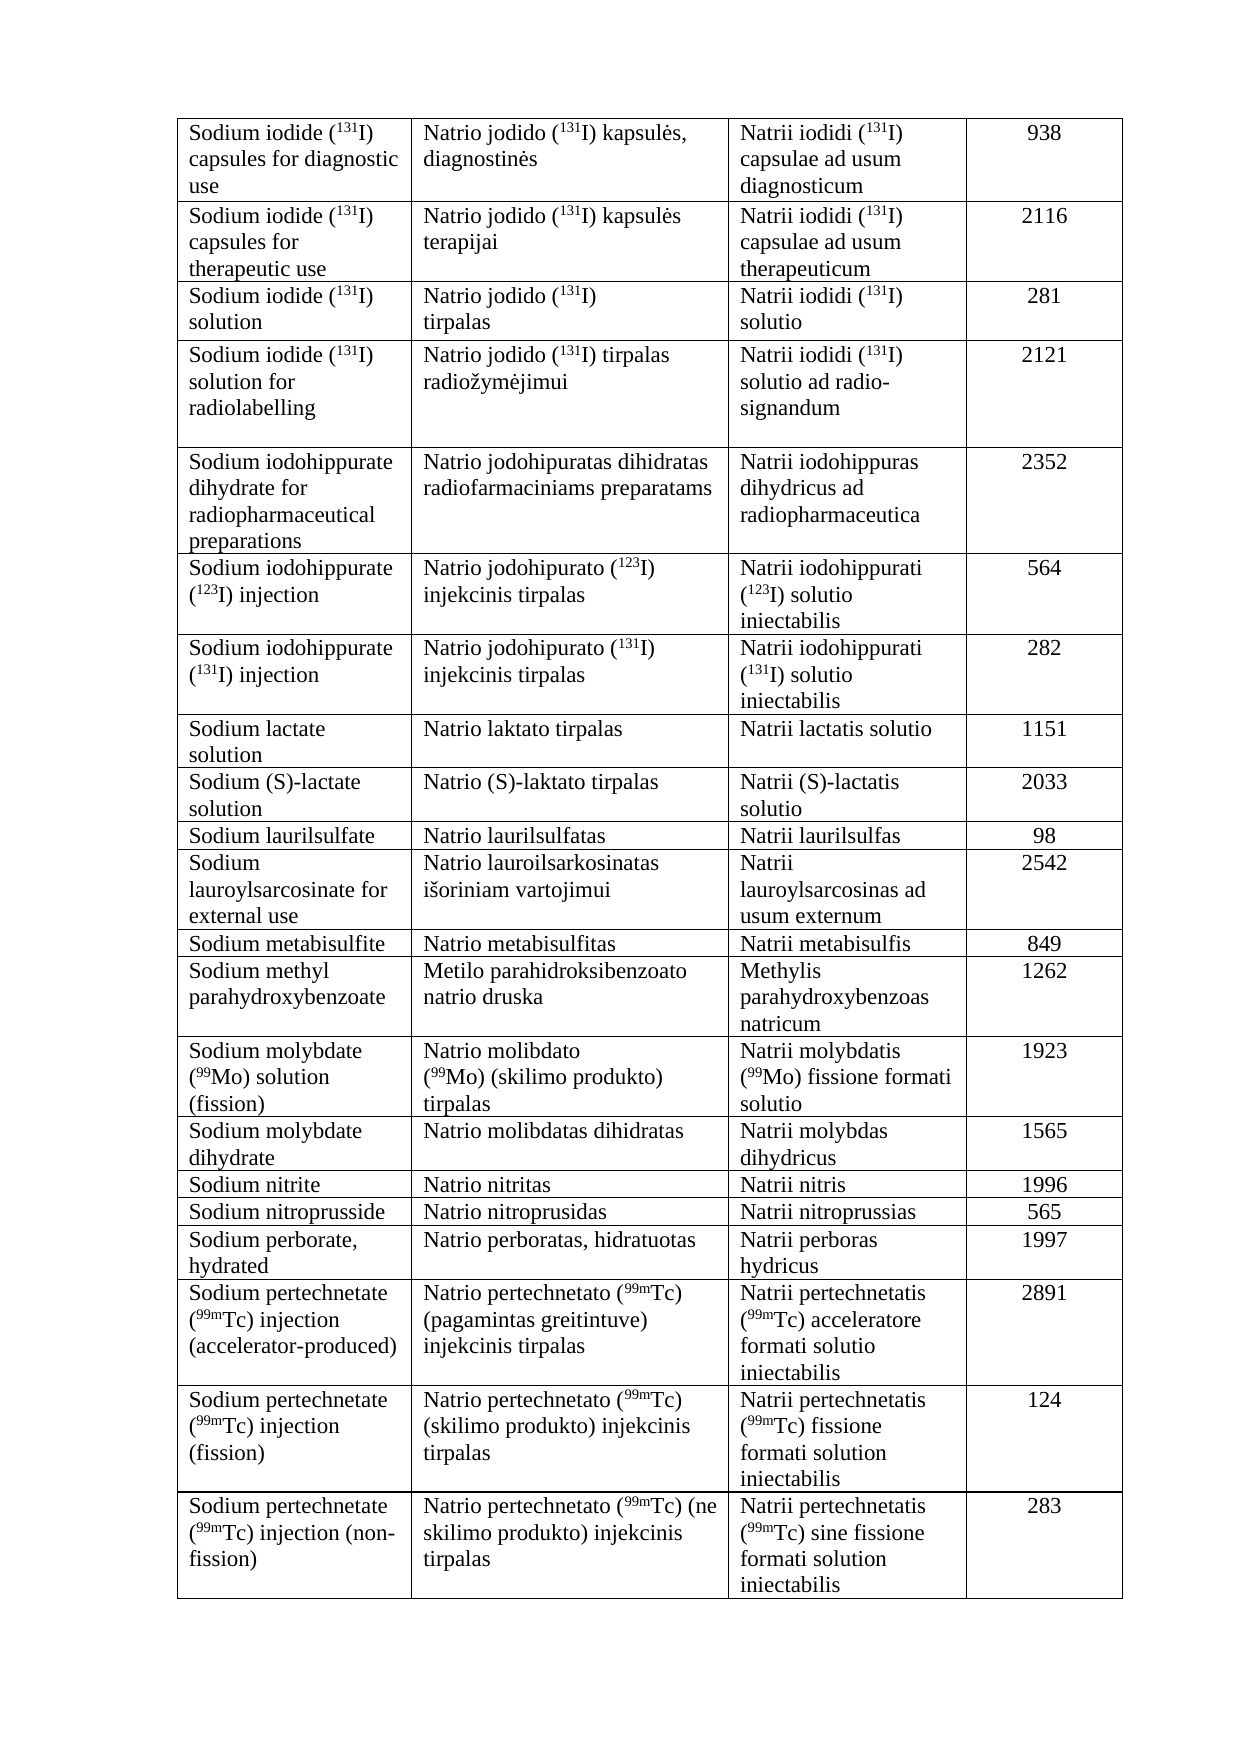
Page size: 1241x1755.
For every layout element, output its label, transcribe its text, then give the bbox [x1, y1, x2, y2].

table_cell Natrio nitritas [412, 1171, 728, 1197]
table_cell Sodium iodide (131I) solution for radiolabelling [178, 341, 411, 447]
table_cell 1565 [967, 1117, 1122, 1170]
table_cell Natrii iodidi (131I) solutio ad radio-signandum [729, 341, 966, 447]
table_cell Sodium lactate solution [178, 715, 411, 767]
table_cell Natrii nitroprussias [729, 1198, 966, 1225]
table_cell 1262 [967, 957, 1122, 1036]
table_cell 283 [967, 1493, 1122, 1598]
table_cell 938 [967, 119, 1122, 201]
table_cell Natrii pertechnetatis (99mTc) acceleratore formati solutio iniectabilis [729, 1280, 966, 1385]
table_cell Sodium nitroprusside [178, 1198, 411, 1225]
table_cell Natrii metabisulfis [729, 930, 966, 956]
table_cell Sodium pertechnetate (99mTc) injection (non-fission) [178, 1493, 411, 1598]
table_cell 564 [967, 554, 1122, 633]
table_cell Natrii iodohippuras dihydricus ad radiopharmaceutica [729, 448, 966, 553]
table_cell Natrio metabisulfitas [412, 930, 728, 956]
table_cell 1923 [967, 1037, 1122, 1116]
table_cell 124 [967, 1386, 1122, 1491]
table_cell Natrio lauroilsarkosinatas išoriniam vartojimui [412, 850, 728, 928]
table_cell Natrio jodohipurato (123I) injekcinis tirpalas [412, 554, 728, 633]
table_cell Natrio laktato tirpalas [412, 715, 728, 767]
table_cell Sodium laurilsulfate [178, 822, 411, 848]
table_cell 282 [967, 635, 1122, 713]
table_cell 1996 [967, 1171, 1122, 1197]
table_cell 2352 [967, 448, 1122, 553]
table_cell 849 [967, 930, 1122, 956]
table_cell 2891 [967, 1280, 1122, 1385]
table_cell Natrio laurilsulfatas [412, 822, 728, 848]
table_cell 281 [967, 282, 1122, 340]
table_cell Natrii iodidi (131I) solutio [729, 282, 966, 340]
table_cell 2542 [967, 850, 1122, 928]
table_cell Sodium methyl parahydroxybenzoate [178, 957, 411, 1036]
table_cell Sodium iodohippurate (123I) injection [178, 554, 411, 633]
table_cell Natrii iodohippurati (123I) solutio iniectabilis [729, 554, 966, 633]
table_cell Natrii lactatis solutio [729, 715, 966, 767]
table_cell Sodium iodide (131I) capsules for diagnostic use [178, 119, 411, 201]
table_cell 565 [967, 1198, 1122, 1225]
table_cell Natrio molibdatas dihidratas [412, 1117, 728, 1170]
table_cell Natrio pertechnetato (99mTc) (skilimo produkto) injekcinis tirpalas [412, 1386, 728, 1491]
table_cell Sodium iodohippurate (131I) injection [178, 635, 411, 713]
table_cell Sodium iodide (131I) capsules for therapeutic use [178, 202, 411, 281]
table_cell Natrii lauroylsarcosinas ad usum externum [729, 850, 966, 928]
table_cell Sodium iodohippurate dihydrate for radiopharmaceutical preparations [178, 448, 411, 553]
table_cell Natrio molibdato (99Mo) (skilimo produkto) tirpalas [412, 1037, 728, 1116]
table_cell Natrio perboratas, hidratuotas [412, 1226, 728, 1278]
table_cell Methylis parahydroxybenzoas natricum [729, 957, 966, 1036]
table_cell Natrio pertechnetato (99mTc) (ne skilimo produkto) injekcinis tirpalas [412, 1493, 728, 1598]
table_cell 1997 [967, 1226, 1122, 1278]
table_cell Natrii nitris [729, 1171, 966, 1197]
table_cell Sodium molybdate (99Mo) solution (fission) [178, 1037, 411, 1116]
table_cell Natrii iodidi (131I) capsulae ad usum therapeuticum [729, 202, 966, 281]
table_cell Natrio jodido (131I) kapsulės terapijai [412, 202, 728, 281]
table_cell Sodium lauroylsarcosinate for external use [178, 850, 411, 928]
table_cell 1151 [967, 715, 1122, 767]
table_cell Natrii iodohippurati (131I) solutio iniectabilis [729, 635, 966, 713]
table_cell Natrio jodido (131I) tirpalas [412, 282, 728, 340]
table_cell 2121 [967, 341, 1122, 447]
table_cell Sodium molybdate dihydrate [178, 1117, 411, 1170]
table_cell Natrio jodohipurato (131I) injekcinis tirpalas [412, 635, 728, 713]
table_cell Natrii laurilsulfas [729, 822, 966, 848]
table_cell Metilo parahidroksibenzoato natrio druska [412, 957, 728, 1036]
table_cell 2033 [967, 768, 1122, 821]
table_cell Natrii (S)-lactatis solutio [729, 768, 966, 821]
table_cell Natrio jodido (131I) kapsulės, diagnostinės [412, 119, 728, 201]
table_cell Natrii iodidi (131I) capsulae ad usum diagnosticum [729, 119, 966, 201]
table_cell 2116 [967, 202, 1122, 281]
table_cell Natrio jodohipuratas dihidratas radiofarmaciniams preparatams [412, 448, 728, 553]
table_cell Sodium pertechnetate (99mTc) injection (fission) [178, 1386, 411, 1491]
table_cell Natrio pertechnetato (99mTc) (pagamintas greitintuve) injekcinis tirpalas [412, 1280, 728, 1385]
table_cell Natrio nitroprusidas [412, 1198, 728, 1225]
table_cell Sodium nitrite [178, 1171, 411, 1197]
table_cell Natrii pertechnetatis (99mTc) fissione formati solution iniectabilis [729, 1386, 966, 1491]
table_cell Sodium (S)-lactate solution [178, 768, 411, 821]
table_cell Sodium pertechnetate (99mTc) injection (accelerator-produced) [178, 1280, 411, 1385]
table_cell Natrii pertechnetatis (99mTc) sine fissione formati solution iniectabilis [729, 1493, 966, 1598]
table_cell Sodium metabisulfite [178, 930, 411, 956]
table_cell 98 [967, 822, 1122, 848]
table_cell Natrio jodido (131I) tirpalas radiožymėjimui [412, 341, 728, 447]
table_cell Natrii molybdatis (99Mo) fissione formati solutio [729, 1037, 966, 1116]
table_cell Sodium iodide (131I) solution [178, 282, 411, 340]
table_cell Sodium perborate, hydrated [178, 1226, 411, 1278]
table_cell Natrio (S)-laktato tirpalas [412, 768, 728, 821]
table_cell Natrii perboras hydricus [729, 1226, 966, 1278]
table_cell Natrii molybdas dihydricus [729, 1117, 966, 1170]
